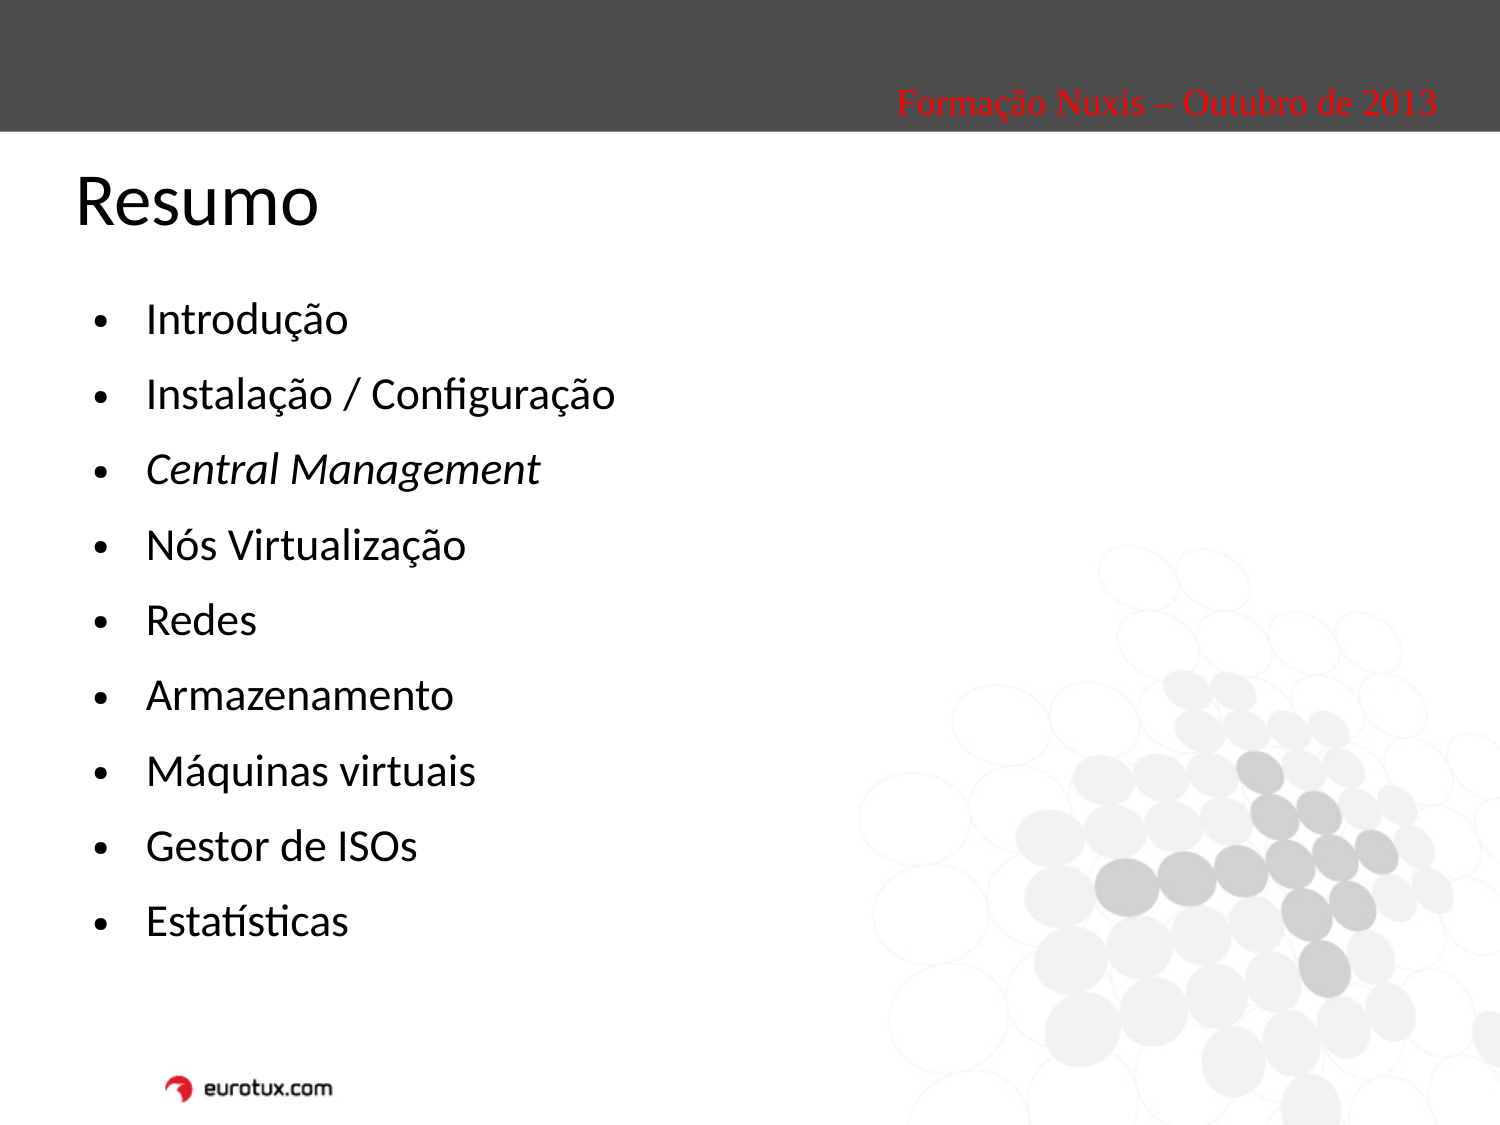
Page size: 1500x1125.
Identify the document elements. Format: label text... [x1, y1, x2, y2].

picture [0, 0, 1500, 1125]
list Introdução Instalação / Configuração Central Management Nós Virtualização Redes Armazenamento Máquinas virtuais Gestor de ISOs Estatísticas [75, 299, 1425, 1043]
title Resumo [75, 112, 1425, 299]
